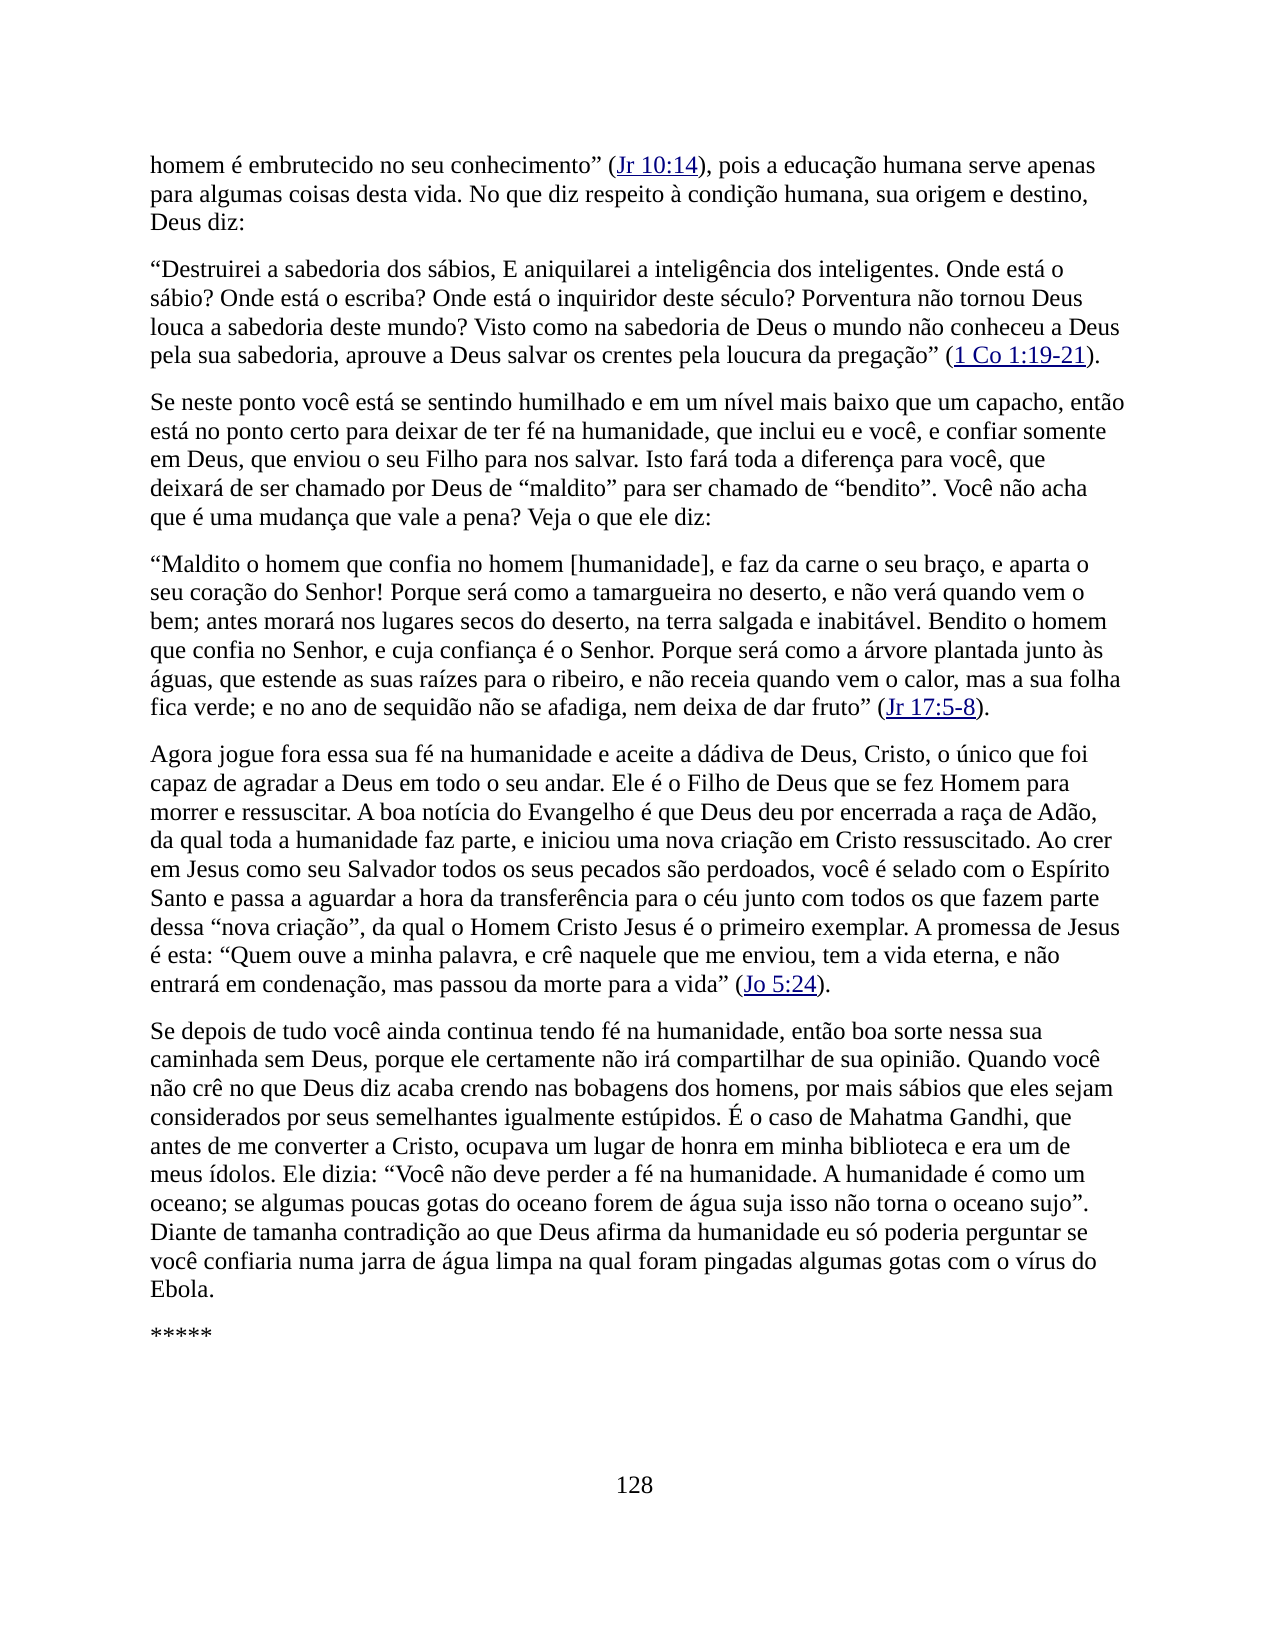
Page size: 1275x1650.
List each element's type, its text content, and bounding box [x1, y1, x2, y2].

text homem é embrutecido no seu conhecimento” (Jr 10:14), pois a educação humana serve apenas para algumas coisas desta vida. No que diz respeito à condição humana, sua origem e destino, Deus diz: [150, 150, 1125, 236]
text Agora jogue fora essa sua fé na humanidade e aceite a dádiva de Deus, Cristo, o único que foi capaz de agradar a Deus em todo o seu andar. Ele é o Filho de Deus que se fez Homem para morrer e ressuscitar. A boa notícia do Evangelho é que Deus deu por encerrada a raça de Adão, da qual toda a humanidade faz parte, e iniciou uma nova criação em Cristo ressuscitado. Ao crer em Jesus como seu Salvador todos os seus pecados são perdoados, você é selado com o Espírito Santo e passa a aguardar a hora da transferência para o céu junto com todos os que fazem parte dessa “nova criação”, da qual o Homem Cristo Jesus é o primeiro exemplar. A promessa de Jesus é esta: “Quem ouve a minha palavra, e crê naquele que me enviou, tem a vida eterna, e não entrará em condenação, mas passou da morte para a vida” (Jo 5:24). [150, 739, 1125, 998]
text ***** [150, 1321, 1125, 1350]
text Se neste ponto você está se sentindo humilhado e em um nível mais baixo que um capacho, então está no ponto certo para deixar de ter fé na humanidade, que inclui eu e você, e confiar somente em Deus, que enviou o seu Filho para nos salvar. Isto fará toda a diferença para você, que deixará de ser chamado por Deus de “maldito” para ser chamado de “bendito”. Você não acha que é uma mudança que vale a pena? Veja o que ele diz: [150, 387, 1125, 531]
text “Maldito o homem que confia no homem [humanidade], e faz da carne o seu braço, e aparta o seu coração do Senhor! Porque será como a tamargueira no deserto, e não verá quando vem o bem; antes morará nos lugares secos do deserto, na terra salgada e inabitável. Bendito o homem que confia no Senhor, e cuja confiança é o Senhor. Porque será como a árvore plantada junto às águas, que estende as suas raízes para o ribeiro, e não receia quando vem o calor, mas a sua folha fica verde; e no ano de sequidão não se afadiga, nem deixa de dar fruto” (Jr 17:5-8). [150, 549, 1125, 721]
text Se depois de tudo você ainda continua tendo fé na humanidade, então boa sorte nessa sua caminhada sem Deus, porque ele certamente não irá compartilhar de sua opinião. Quando você não crê no que Deus diz acaba crendo nas bobagens dos homens, por mais sábios que eles sejam considerados por seus semelhantes igualmente estúpidos. É o caso de Mahatma Gandhi, que antes de me converter a Cristo, ocupava um lugar de honra em minha biblioteca e era um de meus ídolos. Ele dizia: “Você não deve perder a fé na humanidade. A humanidade é como um oceano; se algumas poucas gotas do oceano forem de água suja isso não torna o oceano sujo”. Diante de tamanha contradição ao que Deus afirma da humanidade eu só poderia perguntar se você confiaria numa jarra de água limpa na qual foram pingadas algumas gotas com o vírus do Ebola. [150, 1016, 1125, 1303]
text “Destruirei a sabedoria dos sábios, E aniquilarei a inteligência dos inteligentes. Onde está o sábio? Onde está o escriba? Onde está o inquiridor deste século? Porventura não tornou Deus louca a sabedoria deste mundo? Visto como na sabedoria de Deus o mundo não conheceu a Deus pela sua sabedoria, aprouve a Deus salvar os crentes pela loucura da pregação” (1 Co 1:19-21). [150, 254, 1125, 369]
